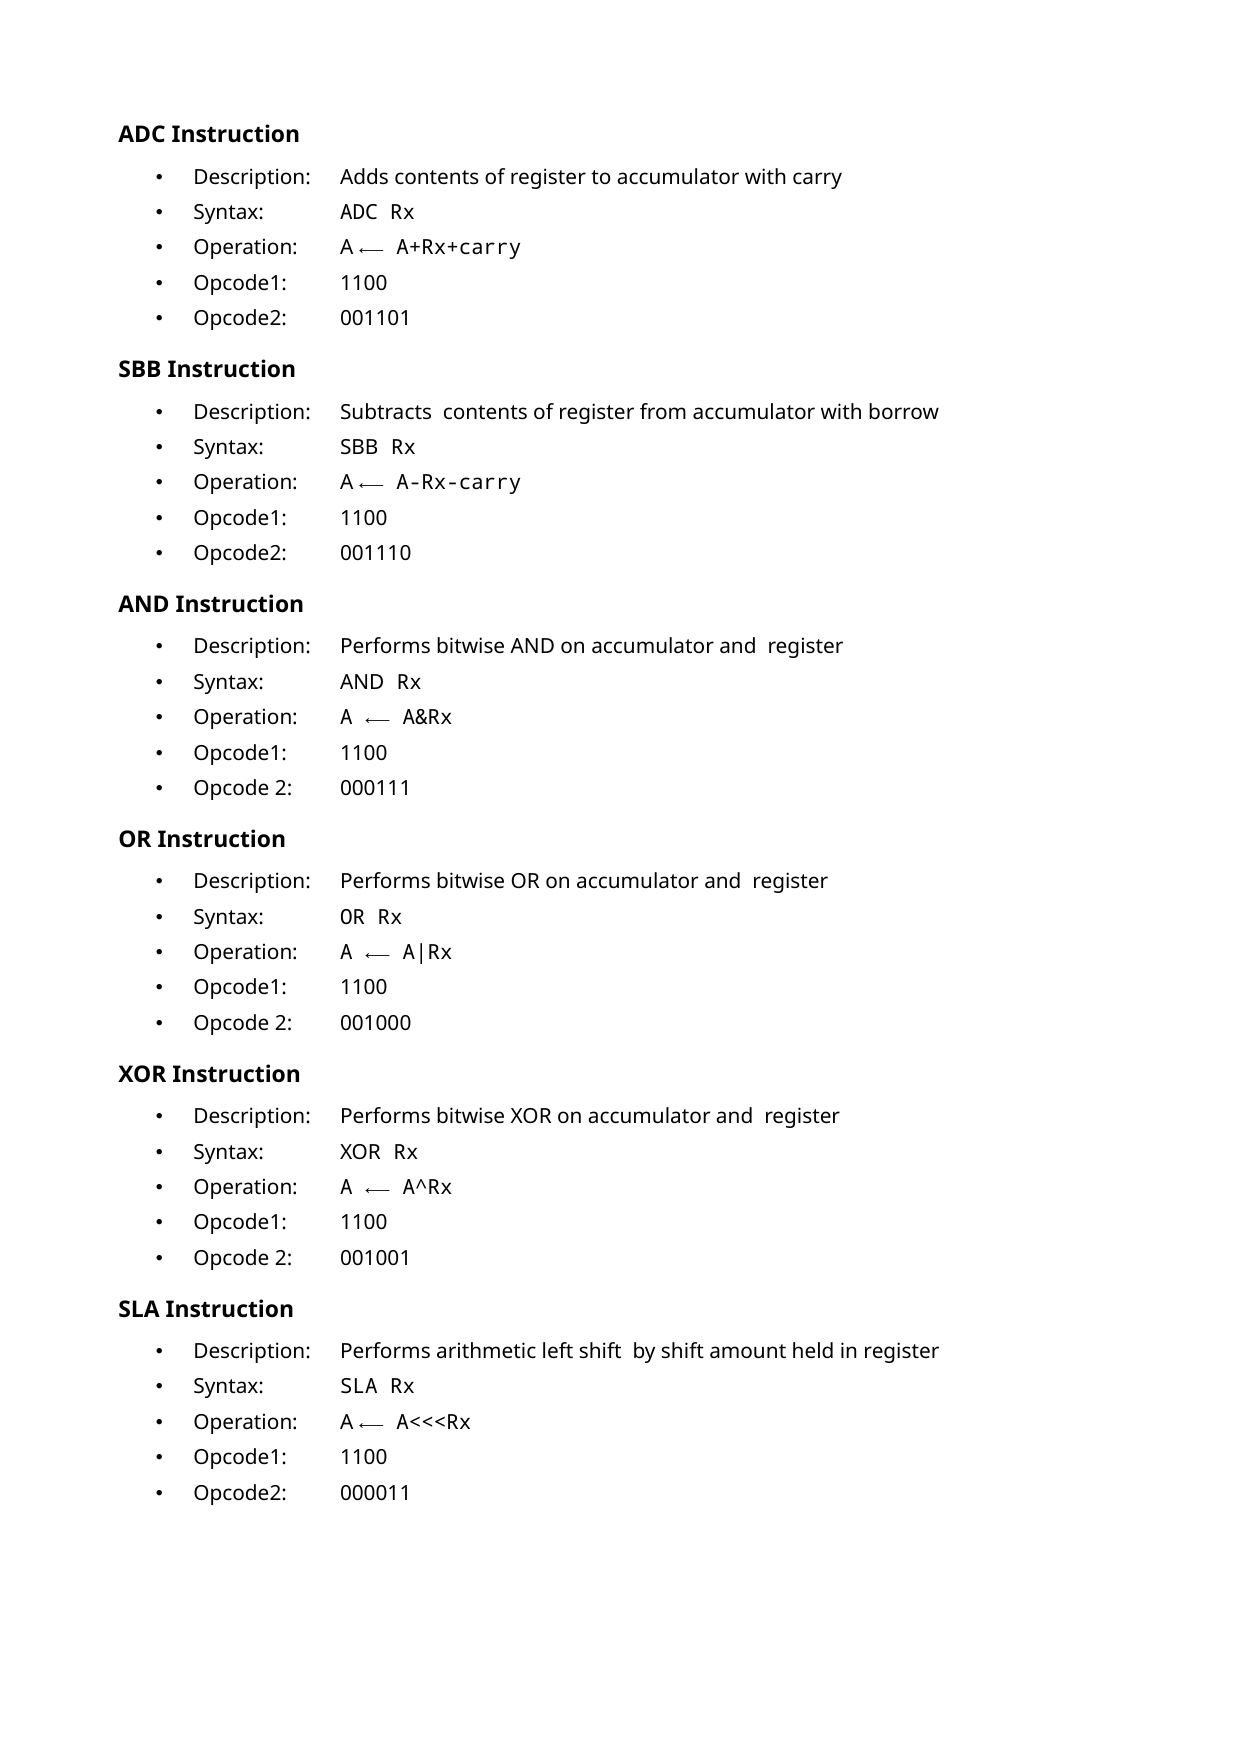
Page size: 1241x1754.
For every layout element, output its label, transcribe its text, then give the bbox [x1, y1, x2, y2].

subtitle SLA Instruction [118, 1293, 1122, 1324]
list Opcode1: 1100 [156, 1207, 1122, 1236]
list Syntax: OR Rx [156, 902, 1122, 930]
list Opcode2: 001110 [156, 538, 1122, 566]
list Opcode2: 001101 [156, 303, 1122, 332]
list Description: Performs arithmetic left shift by shift amount held in register [156, 1336, 1122, 1365]
subtitle SBB Instruction [118, 353, 1122, 384]
list Syntax: XOR Rx [156, 1137, 1122, 1165]
list Description: Performs bitwise XOR on accumulator and register [156, 1101, 1122, 1130]
subtitle XOR Instruction [118, 1058, 1122, 1089]
list Opcode2: 000011 [156, 1478, 1122, 1506]
list Description: Adds contents of register to accumulator with carry [156, 162, 1122, 190]
list Opcode1: 1100 [156, 503, 1122, 531]
list Operation: A ⟵ A+Rx+carry [156, 232, 1122, 261]
subtitle OR Instruction [118, 823, 1122, 854]
subtitle AND Instruction [118, 588, 1122, 619]
subtitle ADC Instruction [118, 118, 1122, 149]
list Syntax: SBB Rx [156, 432, 1122, 461]
list Operation: A ⟵ A&Rx [156, 702, 1122, 731]
list Operation: A ⟵ A|Rx [156, 937, 1122, 966]
list Operation: A ⟵ A-Rx-carry [156, 467, 1122, 496]
list Syntax: SLA Rx [156, 1372, 1122, 1400]
list Description: Subtracts contents of register from accumulator with borrow [156, 397, 1122, 425]
list Opcode1: 1100 [156, 268, 1122, 296]
list Opcode 2: 000111 [156, 773, 1122, 801]
list Syntax: ADC Rx [156, 197, 1122, 226]
list Description: Performs bitwise OR on accumulator and register [156, 867, 1122, 895]
list Opcode1: 1100 [156, 738, 1122, 766]
list Syntax: AND Rx [156, 667, 1122, 695]
list Opcode1: 1100 [156, 972, 1122, 1001]
list Opcode 2: 001001 [156, 1243, 1122, 1271]
list Opcode1: 1100 [156, 1442, 1122, 1471]
list Description: Performs bitwise AND on accumulator and register [156, 632, 1122, 660]
list Operation: A ⟵ A^Rx [156, 1172, 1122, 1201]
list Operation: A ⟵ A<<<Rx [156, 1407, 1122, 1435]
list Opcode 2: 001000 [156, 1008, 1122, 1036]
